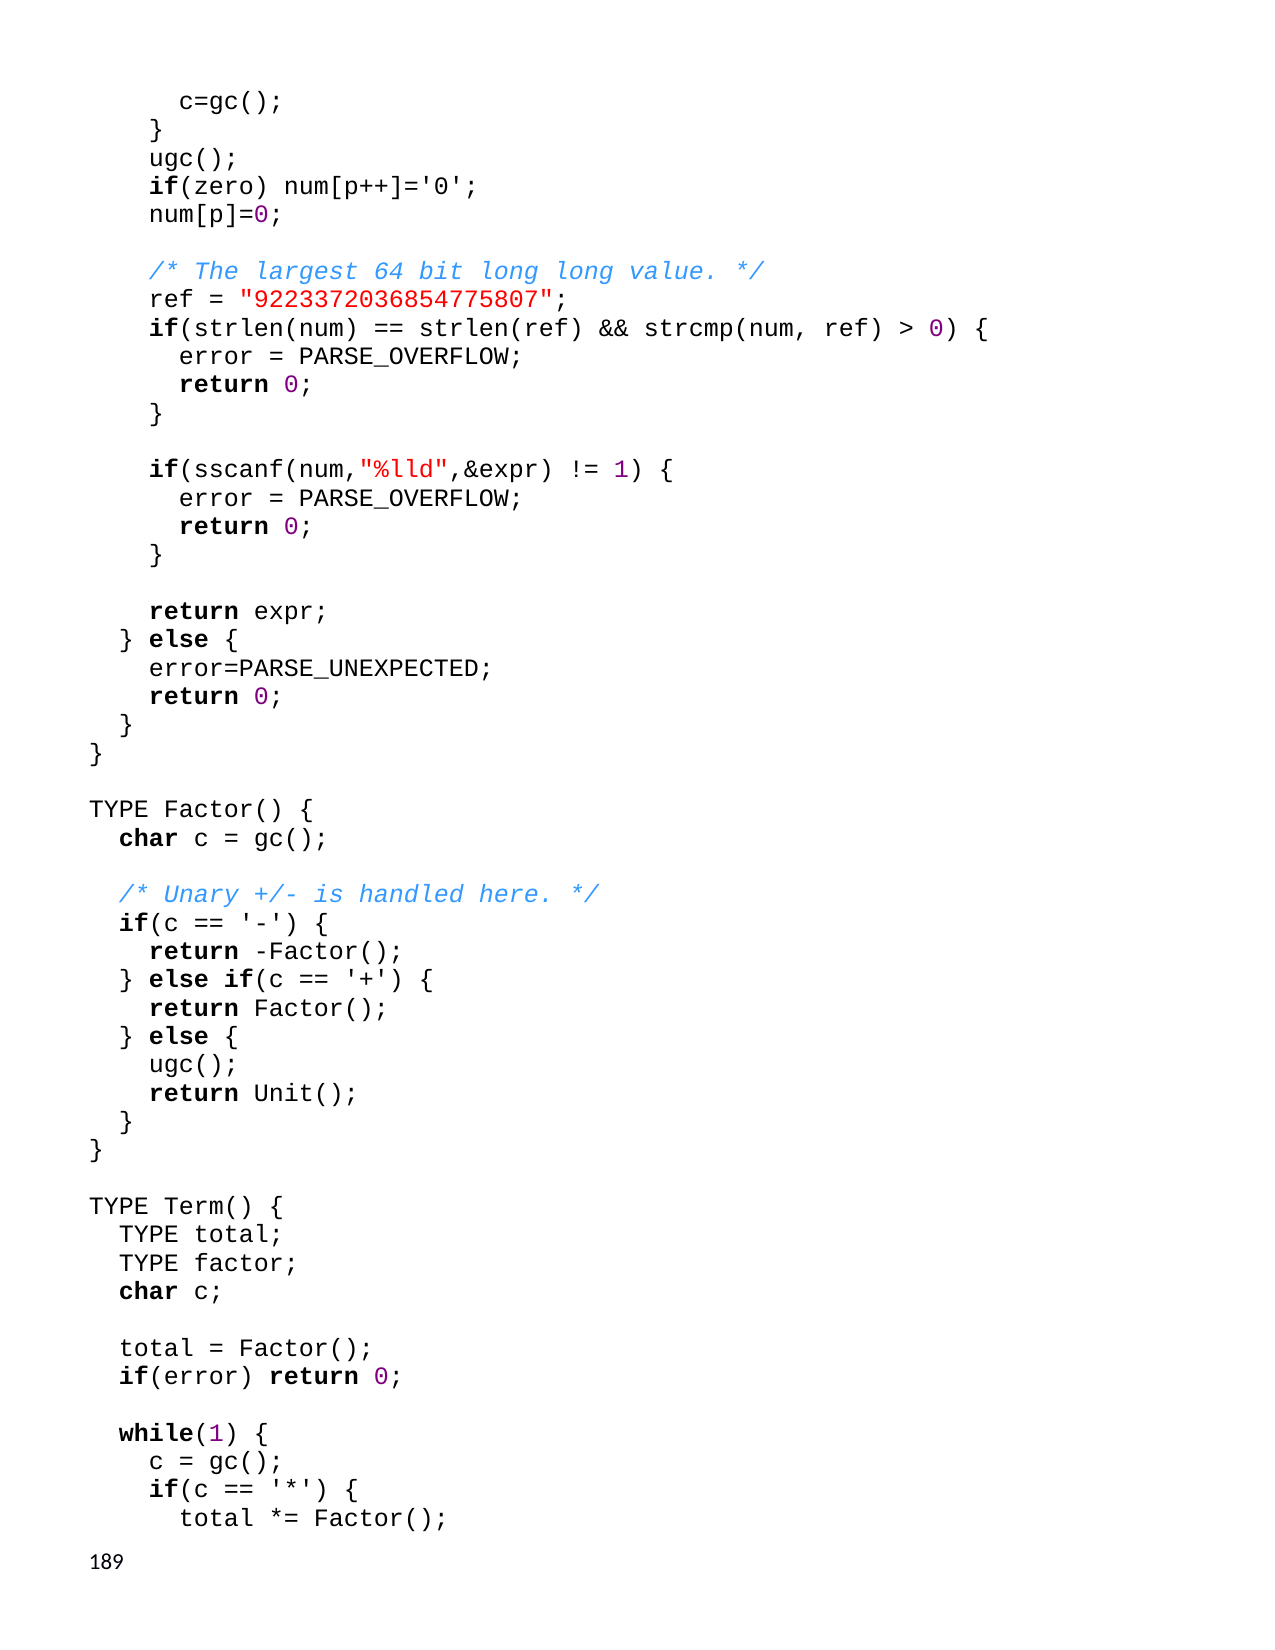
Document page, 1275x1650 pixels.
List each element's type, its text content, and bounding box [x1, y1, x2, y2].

text c = gc(); [89, 1449, 1186, 1477]
text return 0; [89, 372, 1186, 400]
text c=gc(); [89, 89, 1186, 117]
text } else if(c == '+') { [89, 967, 1186, 995]
text return Factor(); [89, 995, 1186, 1024]
text if(error) return 0; [89, 1364, 1186, 1392]
text } [89, 117, 1186, 145]
text /* The largest 64 bit long long value. */ [89, 259, 1186, 287]
text TYPE total; [89, 1222, 1186, 1250]
text ref = "9223372036854775807"; [89, 287, 1186, 315]
text total *= Factor(); [89, 1505, 1186, 1534]
text error = PARSE_OVERFLOW; [89, 344, 1186, 372]
text char c = gc(); [89, 825, 1186, 854]
text TYPE Factor() { [89, 797, 1186, 825]
text TYPE factor; [89, 1250, 1186, 1279]
text total = Factor(); [89, 1335, 1186, 1364]
text } else { [89, 1024, 1186, 1052]
text ugc(); [89, 145, 1186, 174]
text if(c == '*') { [89, 1477, 1186, 1505]
text error=PARSE_UNEXPECTED; [89, 655, 1186, 684]
text /* Unary +/- is handled here. */ [89, 882, 1186, 910]
text while(1) { [89, 1420, 1186, 1449]
text } [89, 712, 1186, 740]
text return -Factor(); [89, 939, 1186, 967]
text if(c == '-') { [89, 910, 1186, 939]
text char c; [89, 1279, 1186, 1307]
text if(zero) num[p++]='0'; [89, 174, 1186, 202]
text return 0; [89, 684, 1186, 712]
text return Unit(); [89, 1080, 1186, 1109]
text return expr; [89, 599, 1186, 627]
text ugc(); [89, 1052, 1186, 1080]
text } [89, 542, 1186, 570]
text num[p]=0; [89, 202, 1186, 230]
text if(strlen(num) == strlen(ref) && strcmp(num, ref) > 0) { [89, 315, 1186, 344]
text } [89, 1109, 1186, 1137]
text } else { [89, 627, 1186, 655]
text } [89, 740, 1186, 769]
text if(sscanf(num,"%lld",&expr) != 1) { [89, 457, 1186, 485]
text } [89, 1137, 1186, 1165]
text error = PARSE_OVERFLOW; [89, 485, 1186, 514]
text TYPE Term() { [89, 1194, 1186, 1222]
text } [89, 400, 1186, 429]
text return 0; [89, 514, 1186, 542]
